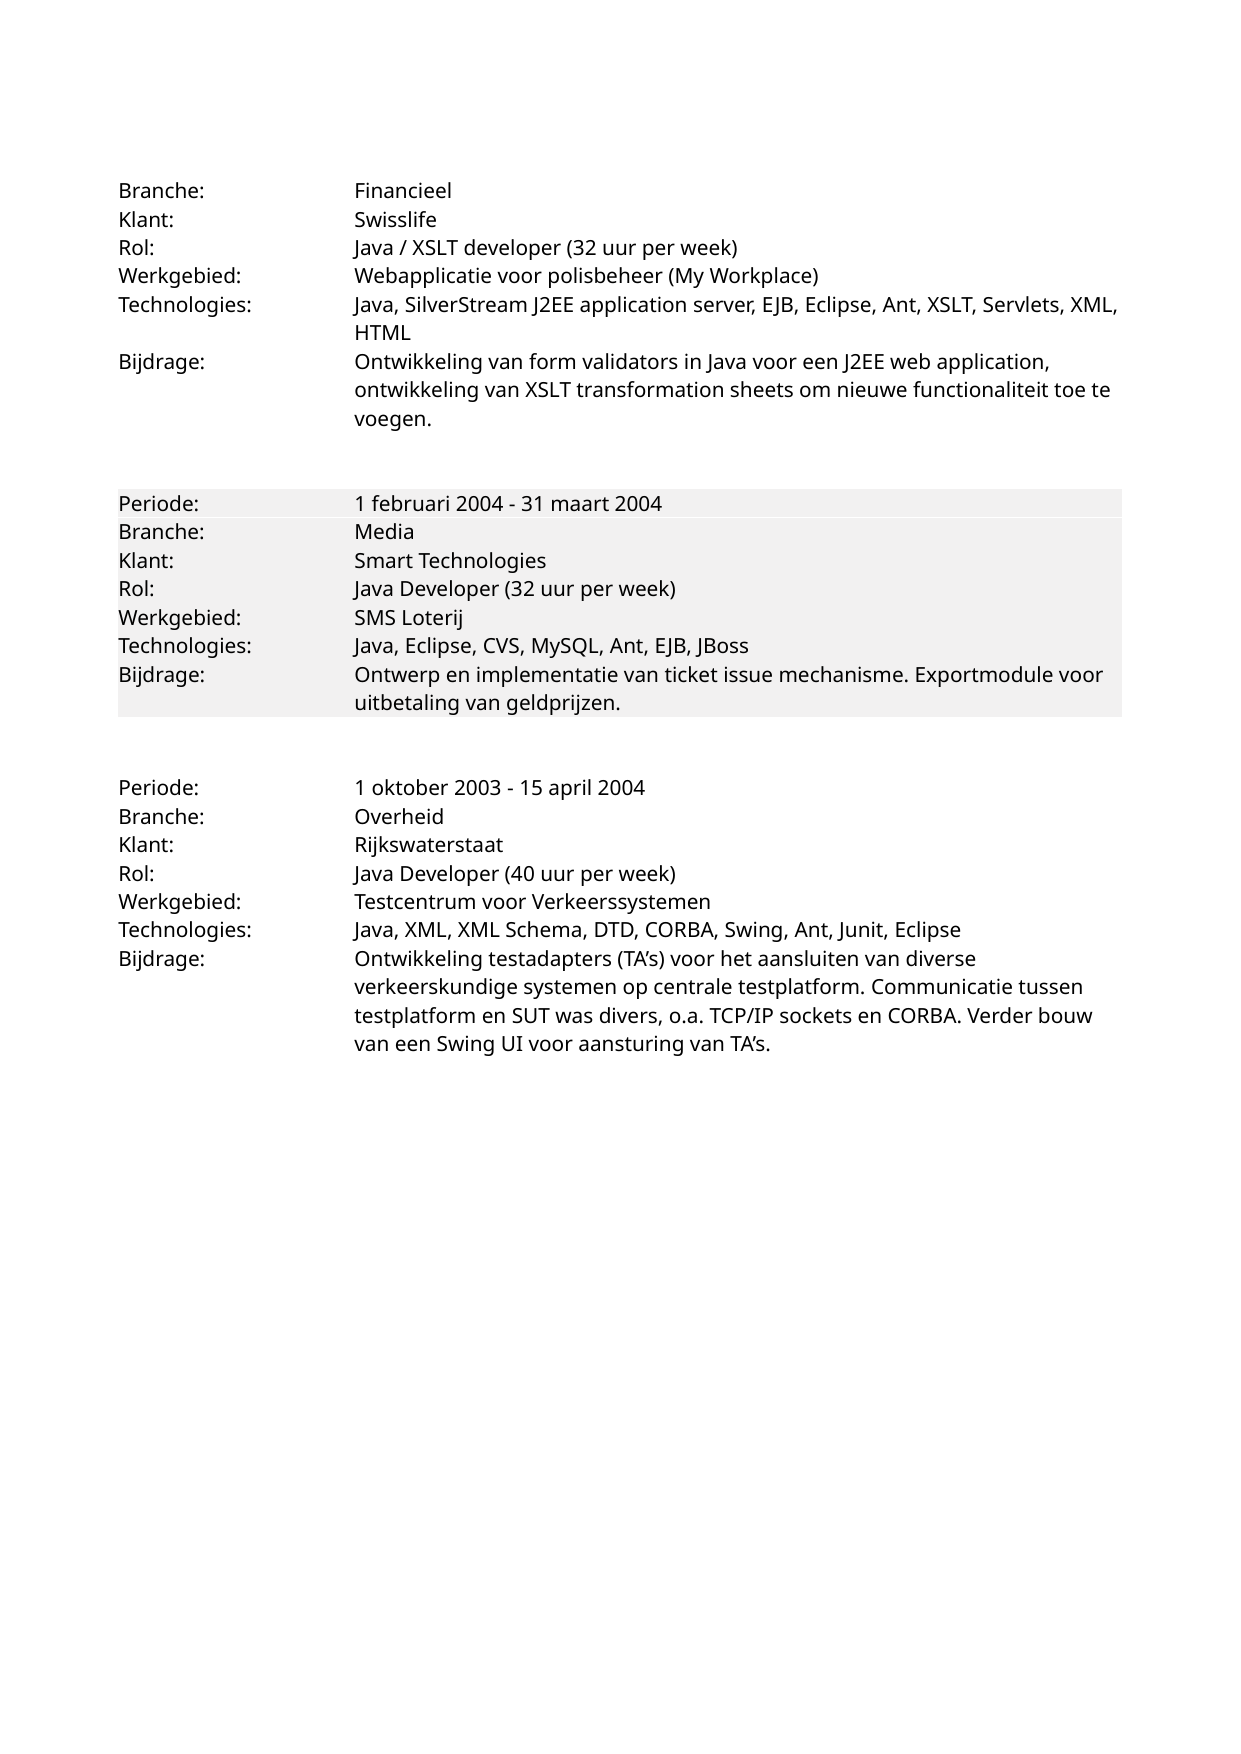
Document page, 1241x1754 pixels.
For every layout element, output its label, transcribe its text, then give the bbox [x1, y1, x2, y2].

table_cell 1 oktober 2003 - 15 april 2004 [354, 774, 1122, 802]
table_cell [354, 461, 1122, 489]
table_cell Werkgebied: [118, 603, 354, 631]
table_cell [354, 1086, 1122, 1115]
table_cell [118, 745, 354, 773]
table_cell Rijkswaterstaat [354, 830, 1122, 859]
table_cell [354, 745, 1122, 773]
table_cell [354, 1058, 1122, 1086]
table_cell Overheid [354, 802, 1122, 830]
table_cell Klant: [118, 830, 354, 859]
table_cell Rol: [118, 574, 354, 603]
table_cell [354, 717, 1122, 745]
table_cell Branche: [118, 518, 354, 546]
table_cell [118, 1058, 354, 1086]
table_cell Ontwikkeling van form validators in Java voor een J2EE web application, ontwikkeling van XSLT transformation sheets om nieuwe functionaliteit toe te voegen. [354, 347, 1122, 432]
table_cell Klant: [118, 205, 354, 233]
table_cell [118, 1086, 354, 1115]
table_cell Financieel [354, 176, 1122, 205]
table_cell Bijdrage: [118, 660, 354, 717]
table_cell 1 februari 2004 - 31 maart 2004 [354, 489, 1122, 517]
table_cell Media [354, 518, 1122, 546]
table_cell [118, 461, 354, 489]
table_cell Testcentrum voor Verkeerssystemen [354, 887, 1122, 916]
table_cell [354, 432, 1122, 461]
table_cell Rol: [118, 859, 354, 887]
table_cell Technologies: [118, 631, 354, 660]
table_cell Java Developer (40 uur per week) [354, 859, 1122, 887]
table_cell Werkgebied: [118, 887, 354, 916]
table_cell Smart Technologies [354, 546, 1122, 574]
table_cell Technologies: [118, 290, 354, 347]
table_cell Branche: [118, 802, 354, 830]
table_cell Java, XML, XML Schema, DTD, CORBA, Swing, Ant, Junit, Eclipse [354, 916, 1122, 944]
table_cell Ontwikkeling testadapters (TA’s) voor het aansluiten van diverse verkeerskundige systemen op centrale testplatform. Communicatie tussen testplatform en SUT was divers, o.a. TCP/IP sockets en CORBA. Verder bouw van een Swing UI voor aansturing van TA’s. [354, 944, 1122, 1058]
table_cell Java / XSLT developer (32 uur per week) [354, 233, 1122, 262]
table_cell Swisslife [354, 205, 1122, 233]
table_cell Periode: [118, 774, 354, 802]
table_cell SMS Loterij [354, 603, 1122, 631]
table_cell Branche: [118, 176, 354, 205]
table_cell [118, 717, 354, 745]
table_cell [118, 432, 354, 461]
table_cell Werkgebied: [118, 262, 354, 290]
table_cell Bijdrage: [118, 347, 354, 432]
table_cell Webapplicatie voor polisbeheer (My Workplace) [354, 262, 1122, 290]
table_cell Java, Eclipse, CVS, MySQL, Ant, EJB, JBoss [354, 631, 1122, 660]
table_cell Rol: [118, 233, 354, 262]
table_cell Ontwerp en implementatie van ticket issue mechanisme. Exportmodule voor uitbetaling van geldprijzen. [354, 660, 1122, 717]
table_cell Klant: [118, 546, 354, 574]
table_cell Bijdrage: [118, 944, 354, 1058]
table_cell Java, SilverStream J2EE application server, EJB, Eclipse, Ant, XSLT, Servlets, XML, HTML [354, 290, 1122, 347]
table_cell Java Developer (32 uur per week) [354, 574, 1122, 603]
table_cell Periode: [118, 489, 354, 517]
table_cell Technologies: [118, 916, 354, 944]
